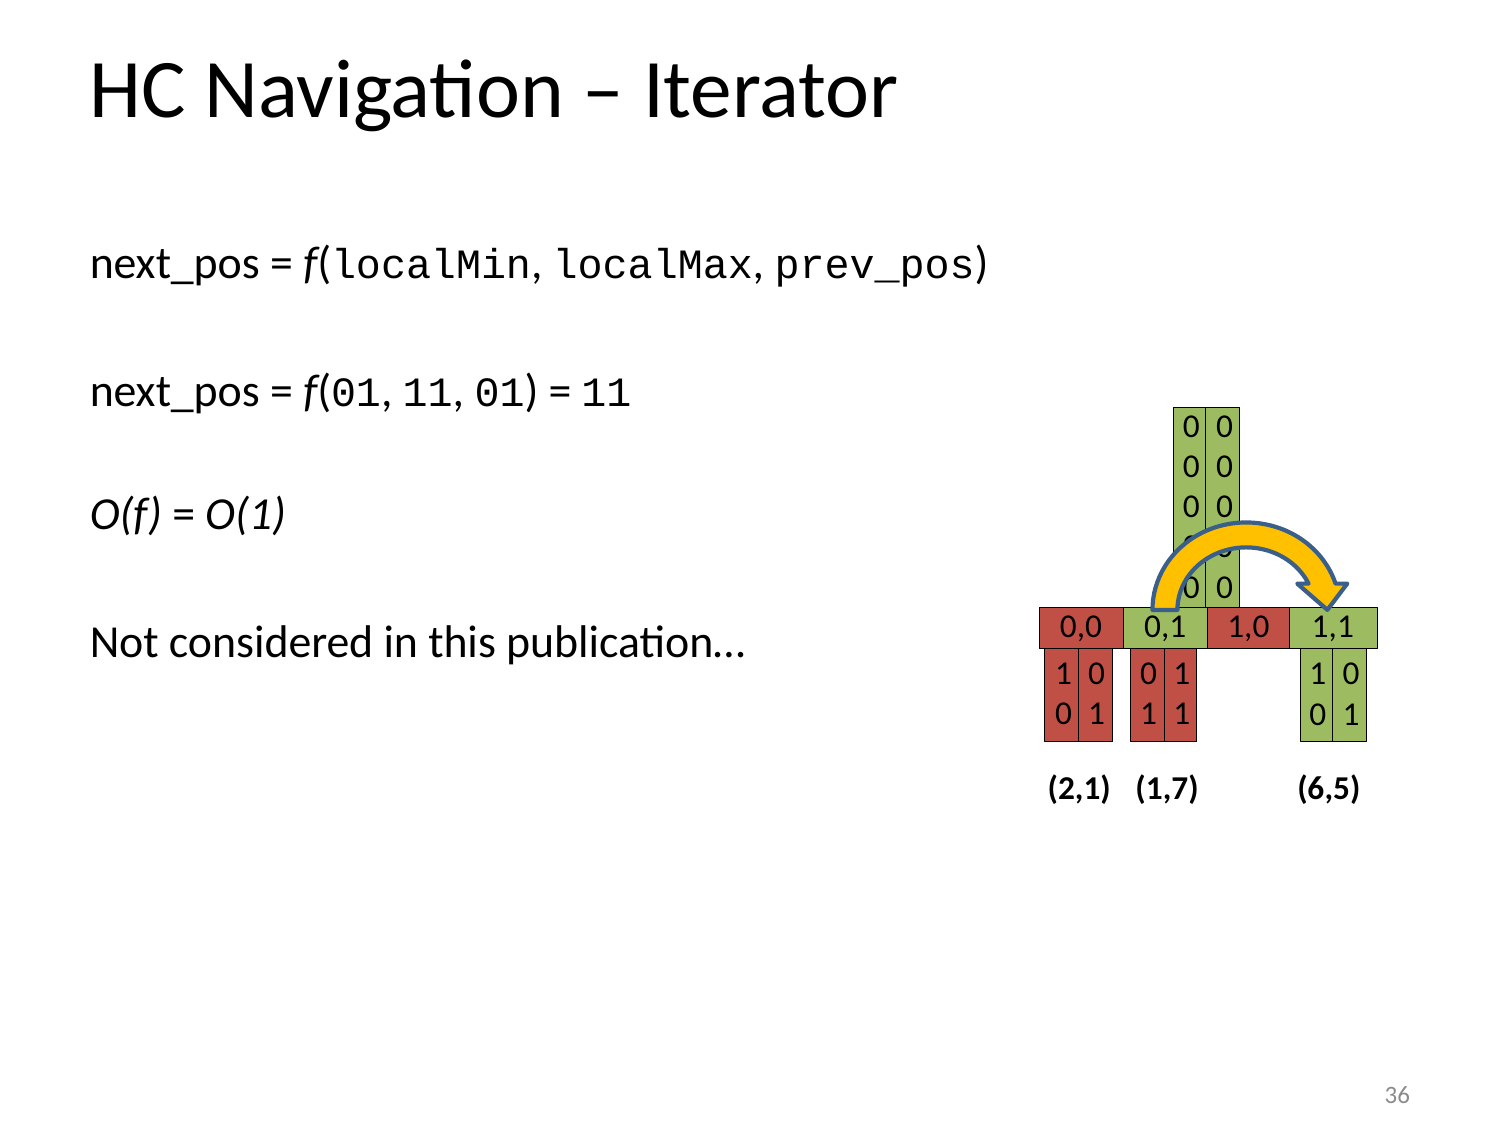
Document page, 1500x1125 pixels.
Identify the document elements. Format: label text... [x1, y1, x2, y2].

text_box next_pos = f(localMin, localMax, prev_pos) next_pos = f(01, 11, 01) = 11 O(f) = O(1) Not considered in this publication… [75, 224, 1425, 1038]
text_box HC Navigation – Iterator [75, 12, 1425, 155]
picture [1035, 399, 1380, 813]
text_box [1074, 1079, 1425, 1107]
text_box [1152, 522, 1348, 610]
